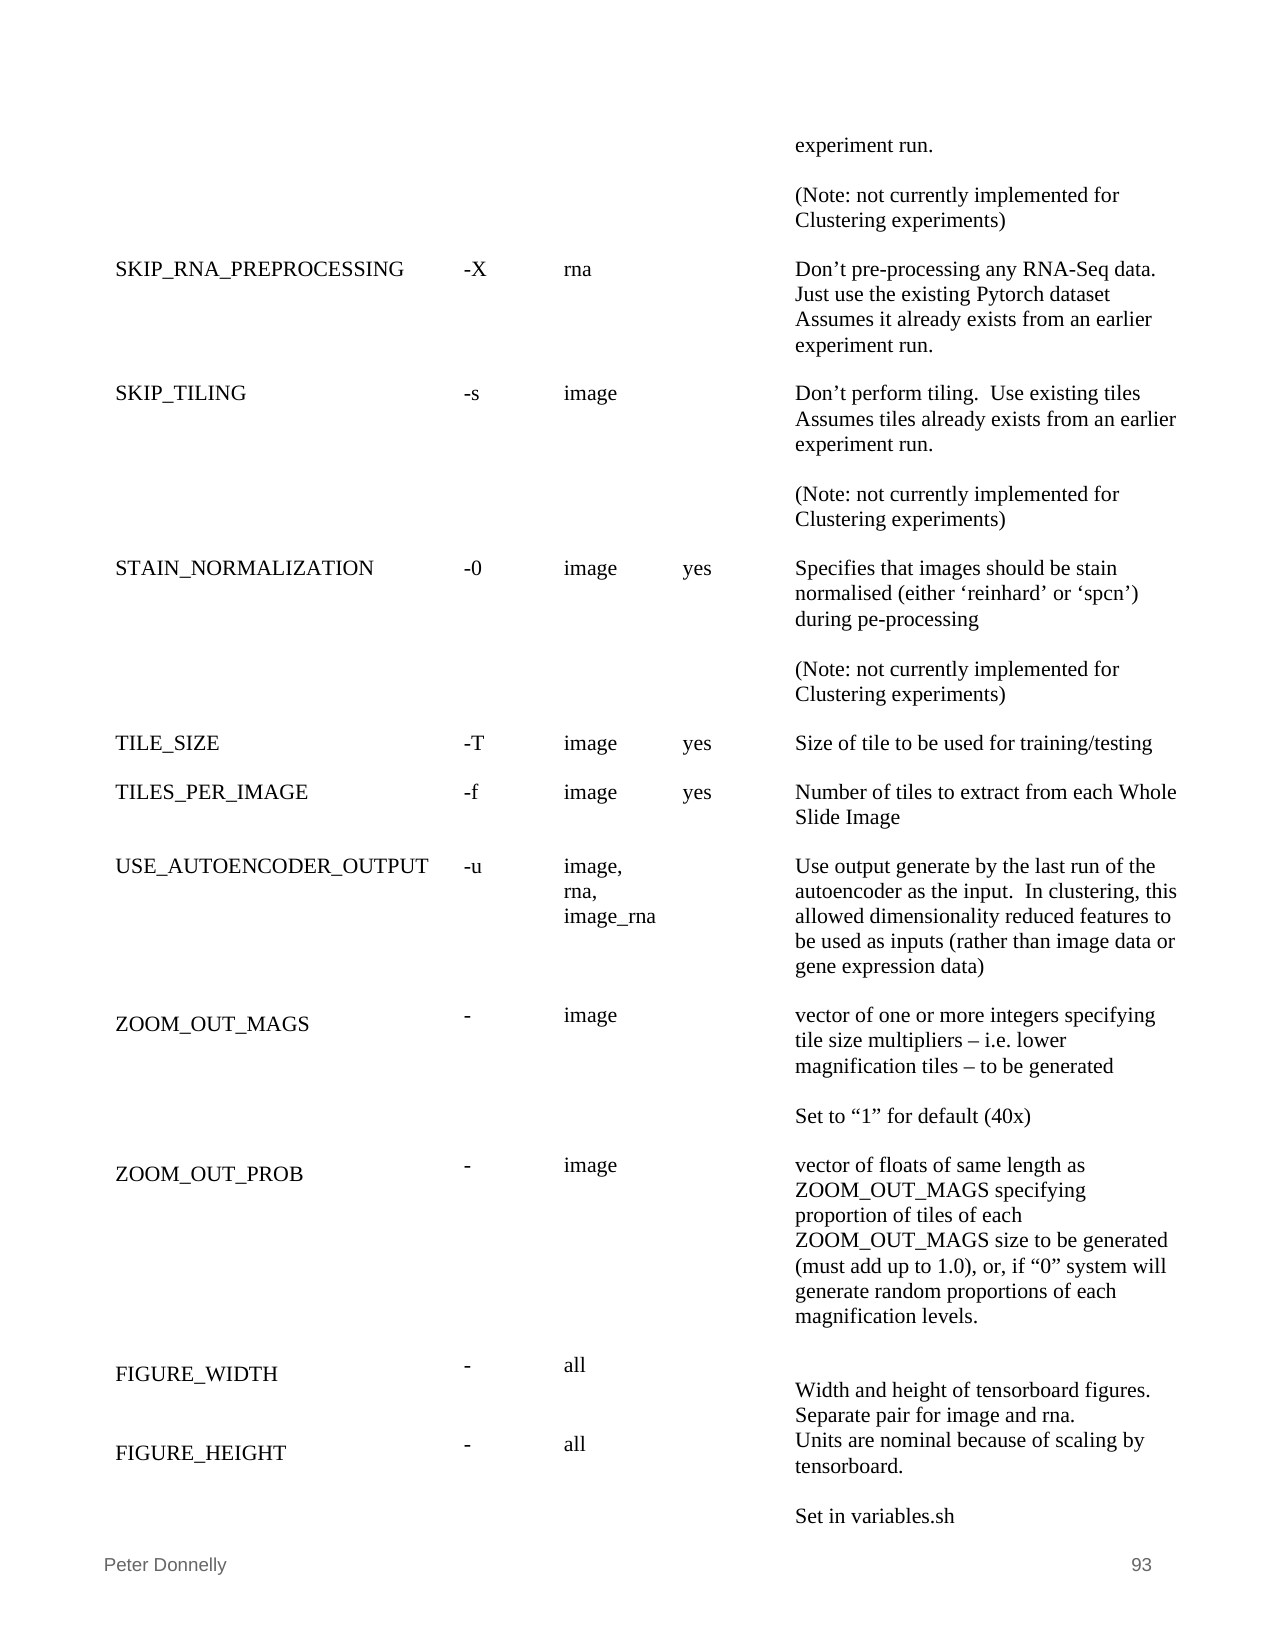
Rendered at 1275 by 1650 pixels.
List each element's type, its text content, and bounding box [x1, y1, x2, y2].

table_cell [671, 120, 783, 244]
table_cell SKIP_RNA_PREPROCESSING [104, 244, 452, 368]
table_cell -u [452, 841, 552, 990]
table_cell [671, 1419, 783, 1540]
table_cell Don’t pre-processing any RNA-Seq data. Just use the existing Pytorch dataset Assumes it already exists from an earlier experiment run. [783, 244, 1189, 368]
table_cell - [452, 1340, 552, 1419]
table_cell yes [671, 543, 783, 718]
table_cell image [552, 767, 671, 841]
table_cell vector of floats of same length as ZOOM_OUT_MAGS specifying proportion of tiles of each ZOOM_OUT_MAGS size to be generated (must add up to 1.0), or, if “0” system will generate random proportions of each magnification levels. [783, 1140, 1189, 1340]
table_cell ZOOM_OUT_PROB [104, 1140, 452, 1340]
table_cell image [552, 990, 671, 1140]
table_cell - [452, 1140, 552, 1340]
table_cell Number of tiles to extract from each Whole Slide Image [783, 767, 1189, 841]
table_cell USE_AUTOENCODER_OUTPUT [104, 841, 452, 990]
table_cell [452, 120, 552, 244]
table_cell FIGURE_HEIGHT [104, 1419, 452, 1540]
table_cell image [552, 1140, 671, 1340]
table_cell TILES_PER_IMAGE [104, 767, 452, 841]
table_cell -f [452, 767, 552, 841]
table_cell image [552, 718, 671, 767]
table_cell all [552, 1419, 671, 1540]
table_cell [671, 1340, 783, 1419]
table_cell [671, 841, 783, 990]
table_cell Size of tile to be used for training/testing [783, 718, 1189, 767]
table_cell [104, 120, 452, 244]
table_cell experiment run. (Note: not currently implemented for Clustering experiments) [783, 120, 1189, 244]
table_cell image, rna, image_rna [552, 841, 671, 990]
table_cell Width and height of tensorboard figures. Separate pair for image and rna. Units are nominal because of scaling by tensorboard. Set in variables.sh [783, 1340, 1189, 1540]
table_cell TILE_SIZE [104, 718, 452, 767]
table_cell [671, 244, 783, 368]
table_cell FIGURE_WIDTH [104, 1340, 452, 1419]
table_cell Don’t perform tiling. Use existing tiles Assumes tiles already exists from an earlier experiment run. (Note: not currently implemented for Clustering experiments) [783, 369, 1189, 543]
table_cell Use output generate by the last run of the autoencoder as the input. In clustering, this allowed dimensionality reduced features to be used as inputs (rather than image data or gene expression data) [783, 841, 1189, 990]
table_cell yes [671, 767, 783, 841]
table_cell SKIP_TILING [104, 369, 452, 543]
table_cell Specifies that images should be stain normalised (either ‘reinhard’ or ‘spcn’) during pe-processing (Note: not currently implemented for Clustering experiments) [783, 543, 1189, 718]
table_cell - [452, 1419, 552, 1540]
table_cell yes [671, 718, 783, 767]
table_cell -0 [452, 543, 552, 718]
table_cell -s [452, 369, 552, 543]
table_cell [552, 120, 671, 244]
table_cell all [552, 1340, 671, 1419]
table_cell image [552, 543, 671, 718]
table_cell -X [452, 244, 552, 368]
table_cell - [452, 990, 552, 1140]
table_cell [671, 369, 783, 543]
table_cell rna [552, 244, 671, 368]
table_cell STAIN_NORMALIZATION [104, 543, 452, 718]
table_cell -T [452, 718, 552, 767]
table_cell ZOOM_OUT_MAGS [104, 990, 452, 1140]
table_cell image [552, 369, 671, 543]
table_cell [671, 990, 783, 1140]
table_cell vector of one or more integers specifying tile size multipliers – i.e. lower magnification tiles – to be generated Set to “1” for default (40x) [783, 990, 1189, 1140]
table_cell [671, 1140, 783, 1340]
